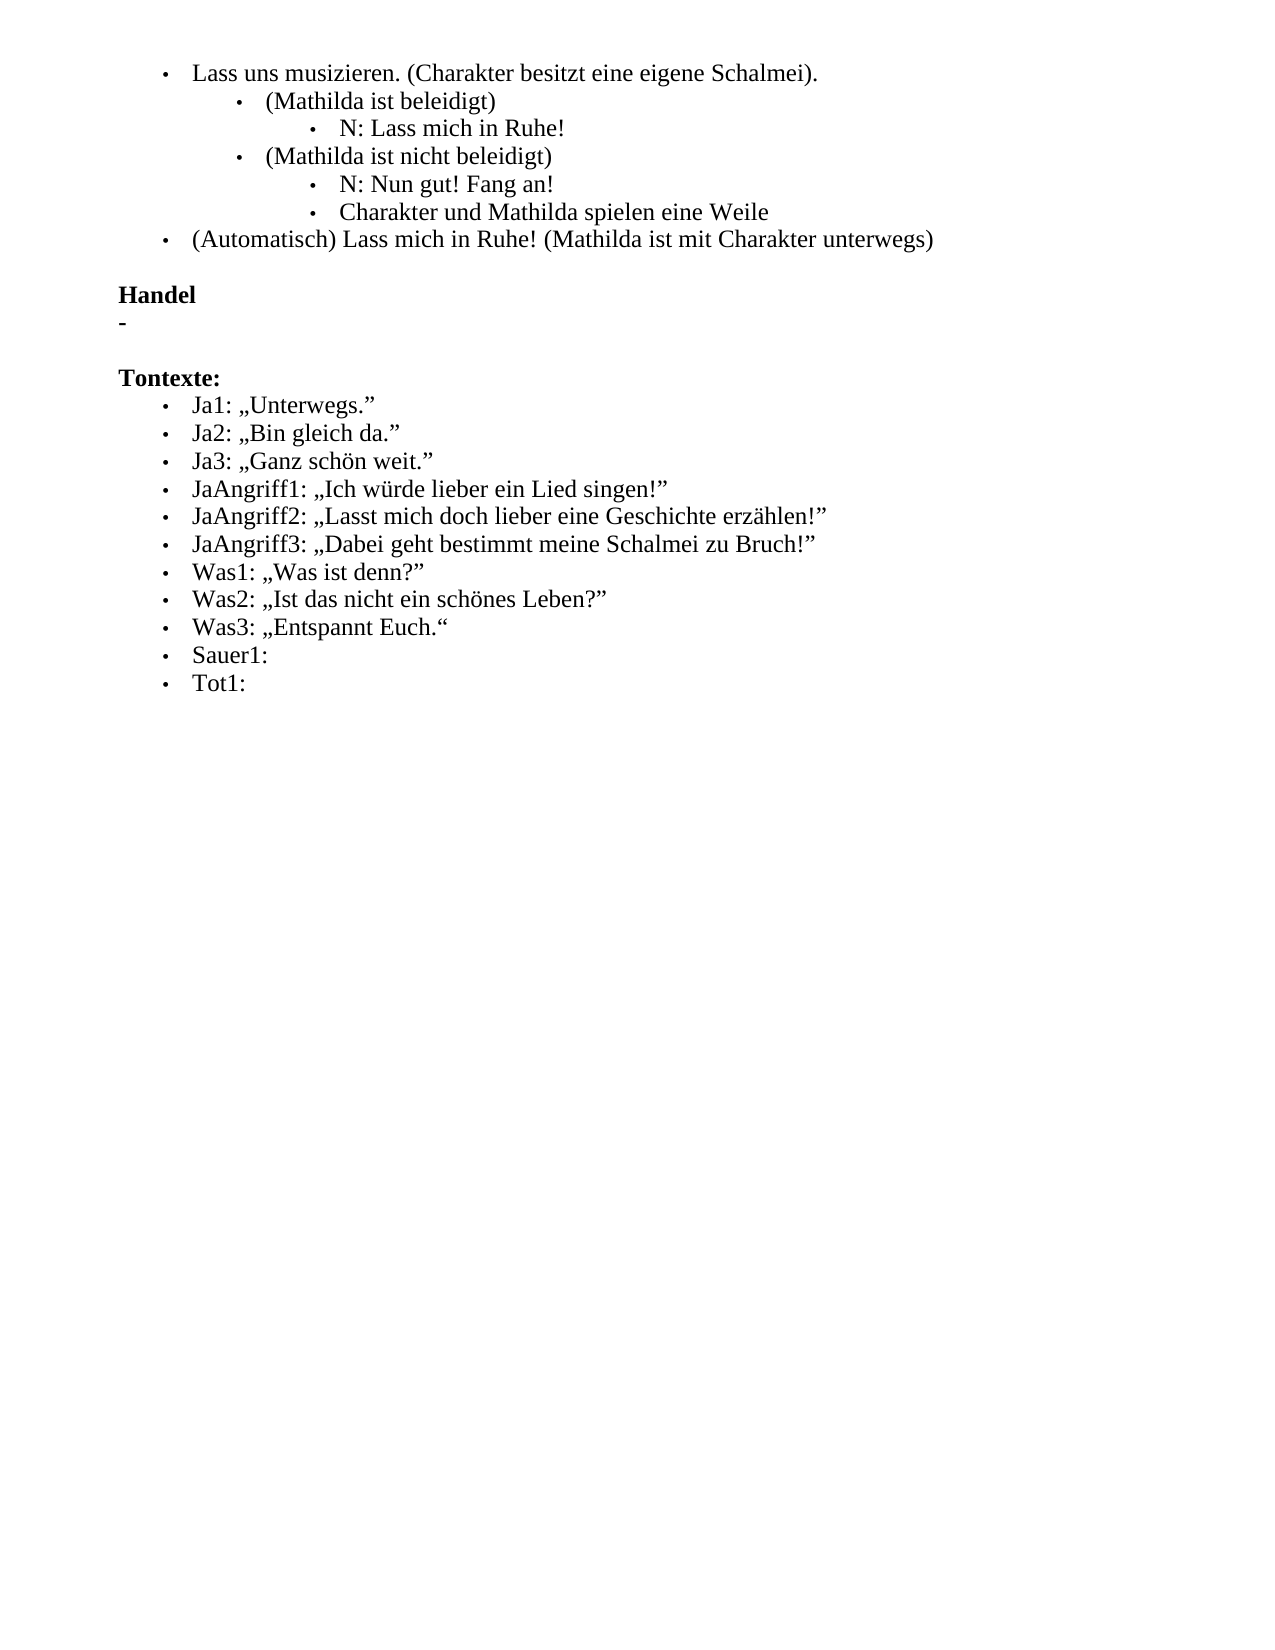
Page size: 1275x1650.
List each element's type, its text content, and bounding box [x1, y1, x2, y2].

list JaAngriff1: „Ich würde lieber ein Lied singen!” [162, 475, 1216, 502]
list N: Lass mich in Ruhe! [309, 114, 1216, 142]
list JaAngriff2: „Lasst mich doch lieber eine Geschichte erzählen!” [162, 502, 1216, 530]
list (Mathilda ist nicht beleidigt) [236, 142, 1216, 170]
list Tot1: [162, 669, 1216, 696]
list Ja3: „Ganz schön weit.” [162, 447, 1216, 475]
list (Mathilda ist beleidigt) [236, 87, 1216, 114]
list Was1: „Was ist denn?” [162, 558, 1216, 586]
list Ja1: „Unterwegs.” [162, 392, 1216, 419]
text Handel - [118, 253, 1216, 336]
list N: Nun gut! Fang an! [309, 170, 1216, 198]
list (Automatisch) Lass mich in Ruhe! (Mathilda ist mit Charakter unterwegs) [162, 225, 1216, 253]
list Lass uns musizieren. (Charakter besitzt eine eigene Schalmei). [162, 59, 1216, 87]
list Sauer1: [162, 641, 1216, 669]
list Charakter und Mathilda spielen eine Weile [309, 198, 1216, 225]
list Was2: „Ist das nicht ein schönes Leben?” [162, 586, 1216, 613]
text Tontexte: [118, 364, 1216, 392]
list Ja2: „Bin gleich da.” [162, 419, 1216, 447]
list Was3: „Entspannt Euch.“ [162, 613, 1216, 641]
list JaAngriff3: „Dabei geht bestimmt meine Schalmei zu Bruch!” [162, 530, 1216, 558]
